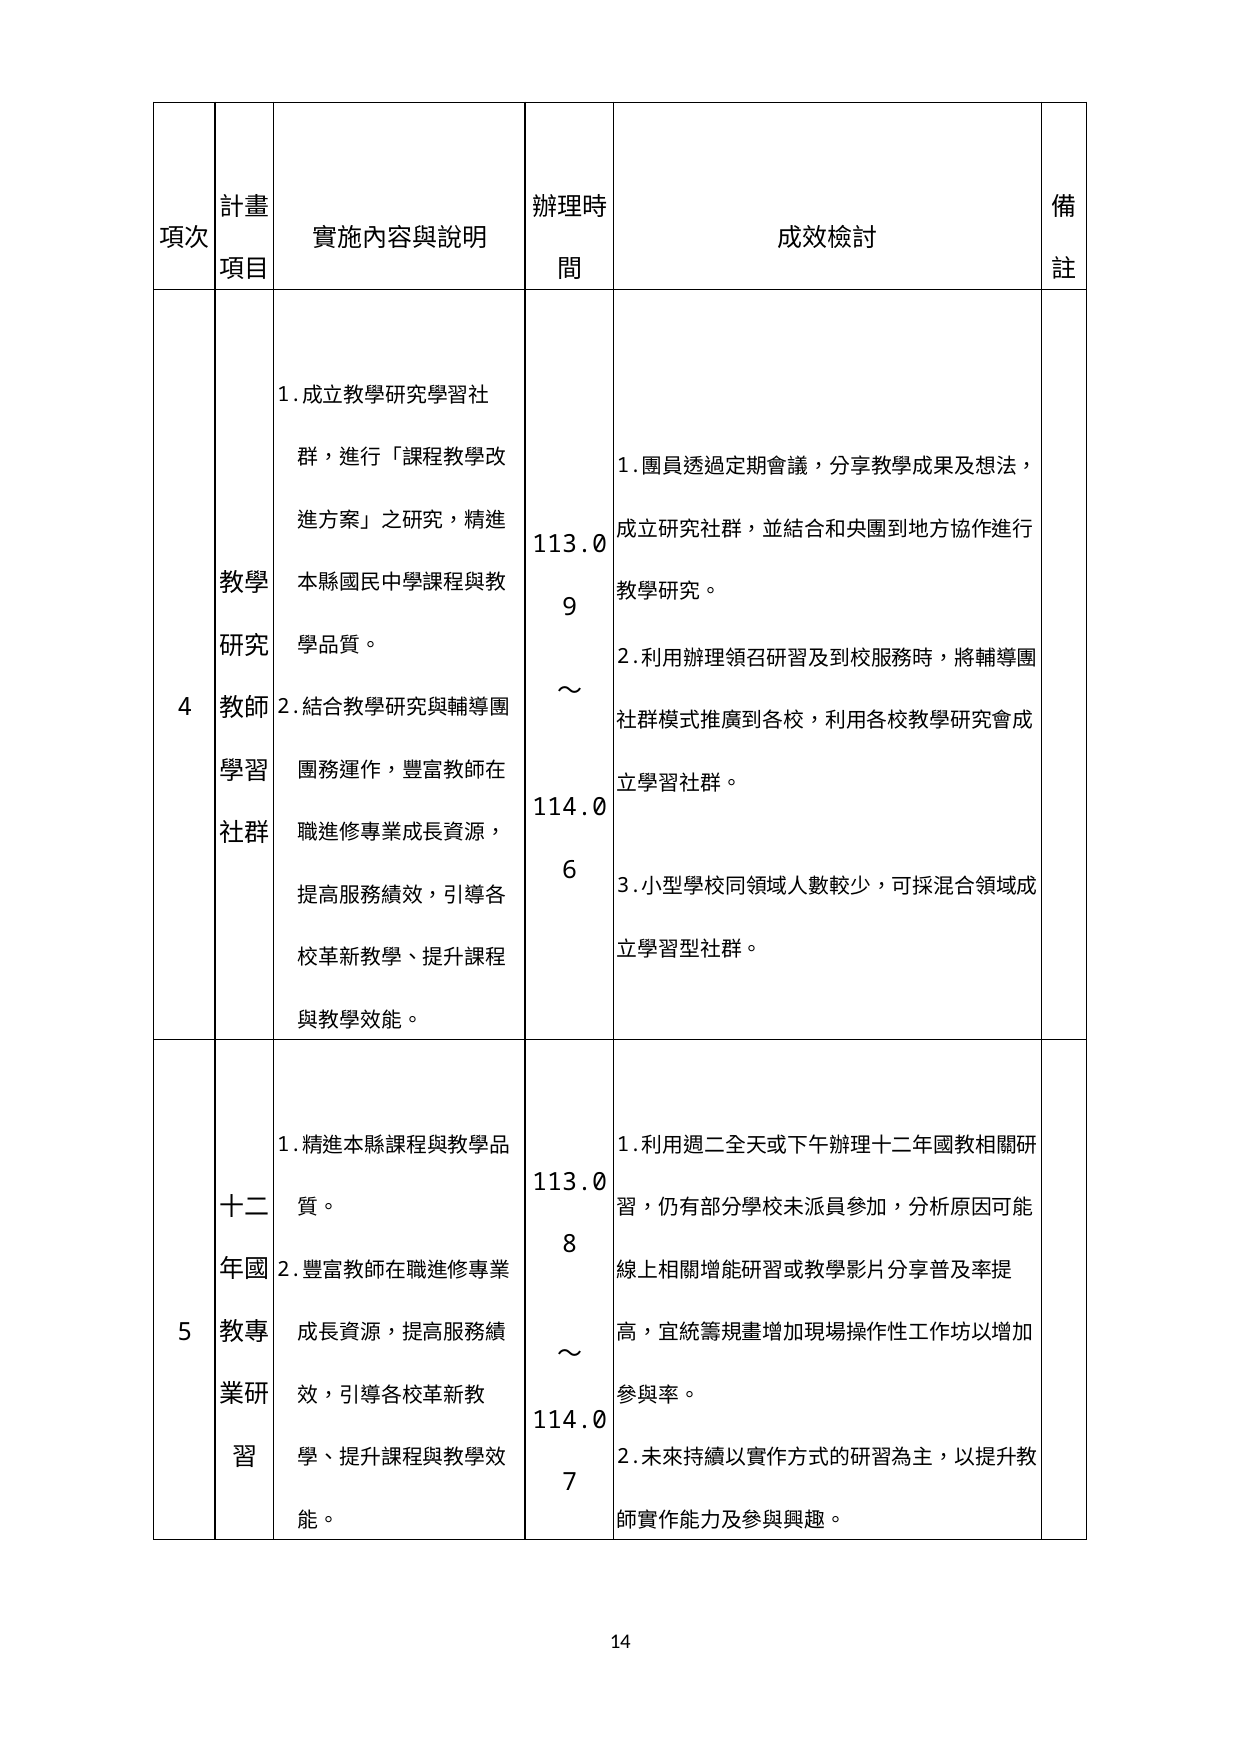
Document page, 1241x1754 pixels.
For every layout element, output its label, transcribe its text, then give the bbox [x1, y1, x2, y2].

table_header 計畫項目 [216, 103, 273, 289]
table_cell [1042, 290, 1086, 1039]
table_cell 教學研究教師學習社群 [216, 290, 273, 1039]
table_cell 1.成立教學研究學習社群，進行「課程教學改進方案」之研究，精進本縣國民中學課程與教學品質。 2.結合教學研究與輔導團團務運作，豐富教師在職進修專業成長資源，提高服務績效，引導各校革新教學、提升課程與教學效能。 [274, 290, 524, 1039]
table_cell 5 [154, 1040, 214, 1539]
table_header 項次 [154, 103, 214, 289]
table_header 實施內容與說明 [274, 103, 524, 289]
table_cell [1042, 1040, 1086, 1539]
table_cell 1.利用週二全天或下午辦理十二年國教相關研習，仍有部分學校未派員參加，分析原因可能線上相關增能研習或教學影片分享普及率提高，宜統籌規畫增加現場操作性工作坊以增加參與率。 2.未來持續以實作方式的研習為主，以提升教師實作能力及參與興趣。 [614, 1040, 1041, 1539]
table_header 備註 [1042, 103, 1086, 289]
table_cell 4 [154, 290, 214, 1039]
table_cell 113.08 〜 114.07 [526, 1040, 613, 1539]
table_header 辦理時間 [526, 103, 613, 289]
table_cell 113.09 〜 114.06 [526, 290, 613, 1039]
table_cell 1.團員透過定期會議，分享教學成果及想法，成立研究社群，並結合和央團到地方協作進行教學研究。 2.利用辦理領召研習及到校服務時，將輔導團社群模式推廣到各校，利用各校教學研究會成立學習社群。 3.小型學校同領域人數較少，可採混合領域成立學習型社群。 [614, 290, 1041, 1039]
table_cell 十二年國教專業研習 [216, 1040, 273, 1539]
table_header 成效檢討 [614, 103, 1041, 289]
table_cell 1.精進本縣課程與教學品質。 2.豐富教師在職進修專業成長資源，提高服務績效，引導各校革新教學、提升課程與教學效能。 [274, 1040, 524, 1539]
